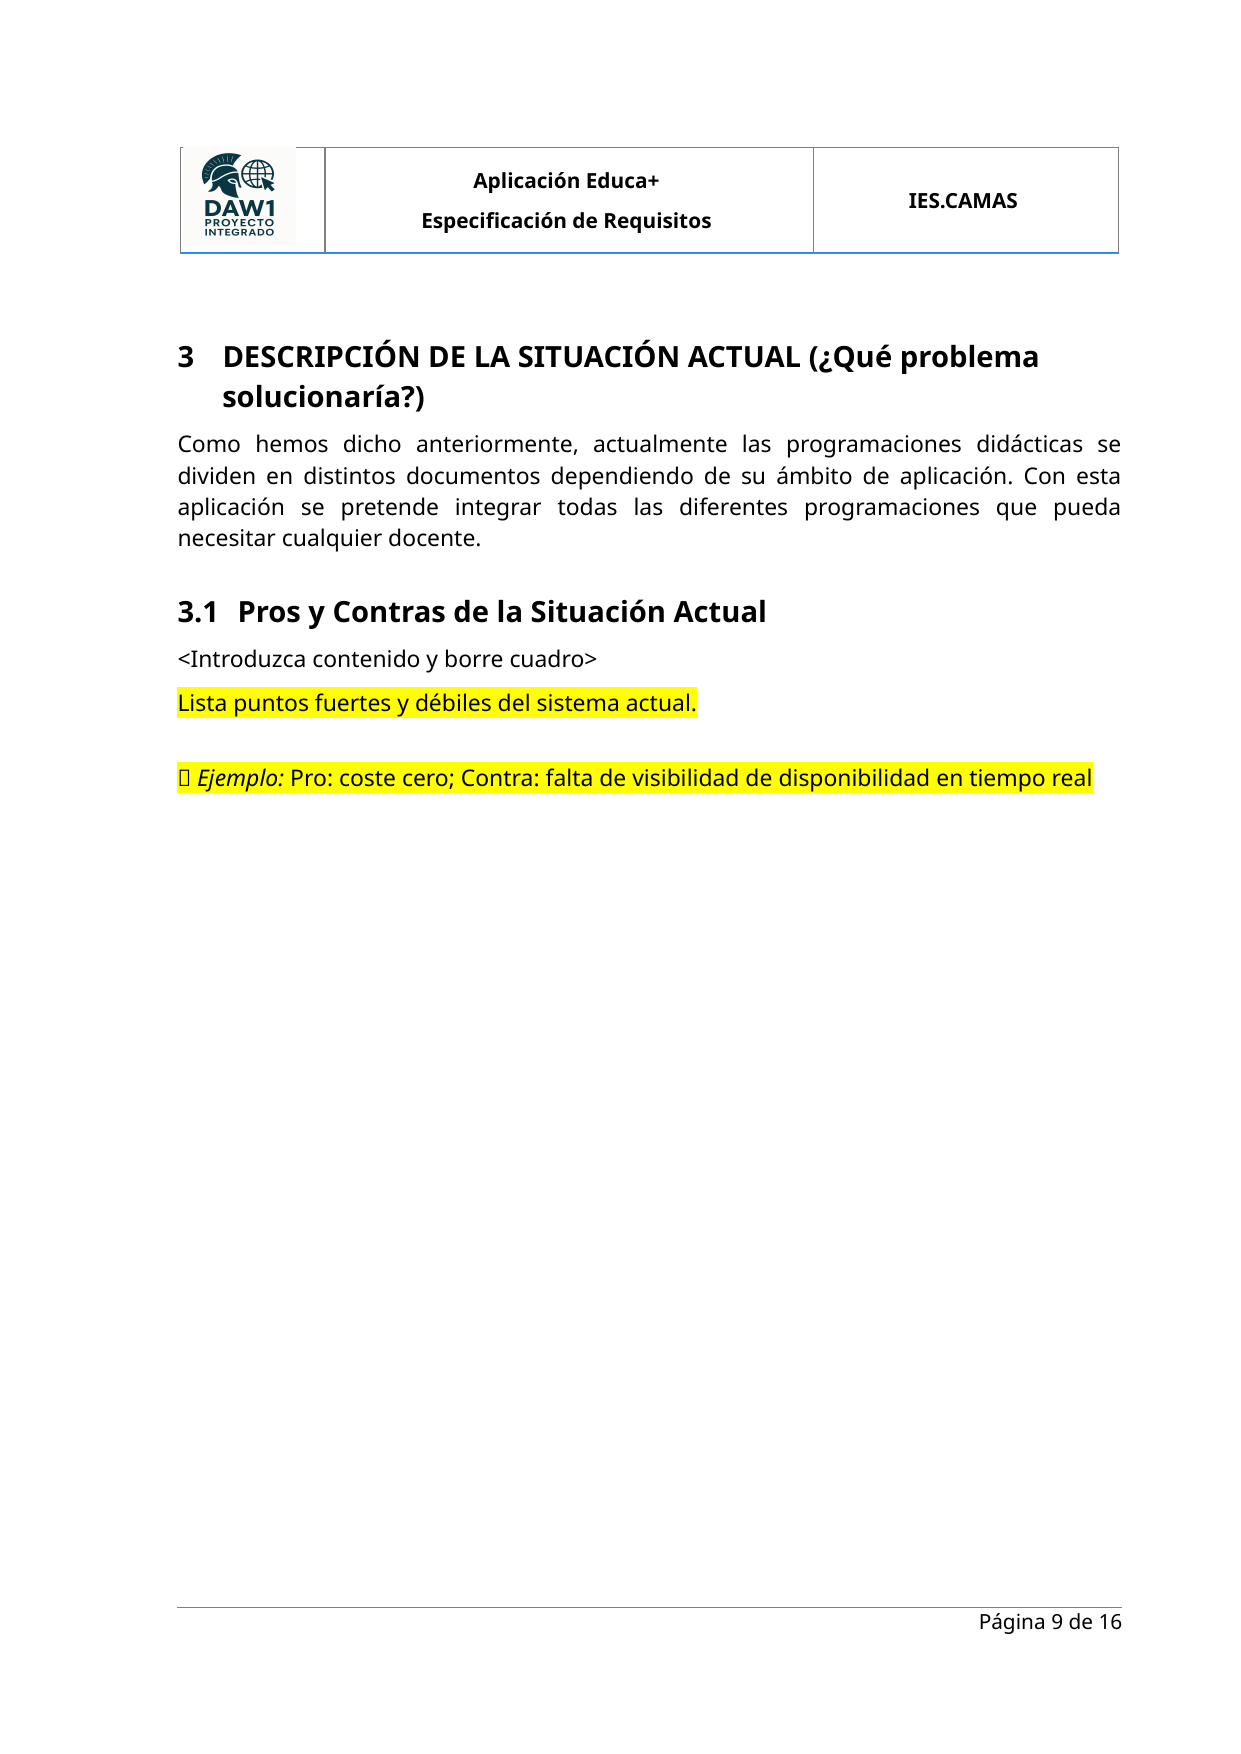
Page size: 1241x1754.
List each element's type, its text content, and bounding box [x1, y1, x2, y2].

picture [183, 147, 296, 246]
text Lista puntos fuertes y débiles del sistema actual. [177, 687, 1122, 718]
text <Introduzca contenido y borre cuadro> [177, 643, 1122, 674]
text 🔹 Ejemplo: Pro: coste cero; Contra: falta de visibilidad de disponibilidad en tiempo real [177, 731, 1122, 793]
subtitle DESCRIPCIÓN DE LA SITUACIÓN ACTUAL (¿Qué problema solucionaría?) [177, 336, 1122, 416]
text Como hemos dicho anteriormente, actualmente las programaciones didácticas se dividen en distintos documentos dependiendo de su ámbito de aplicación. Con esta aplicación se pretende integrar todas las diferentes programaciones que pueda necesitar cualquier docente. [177, 428, 1122, 553]
subtitle Pros y Contras de la Situación Actual [177, 591, 1122, 631]
